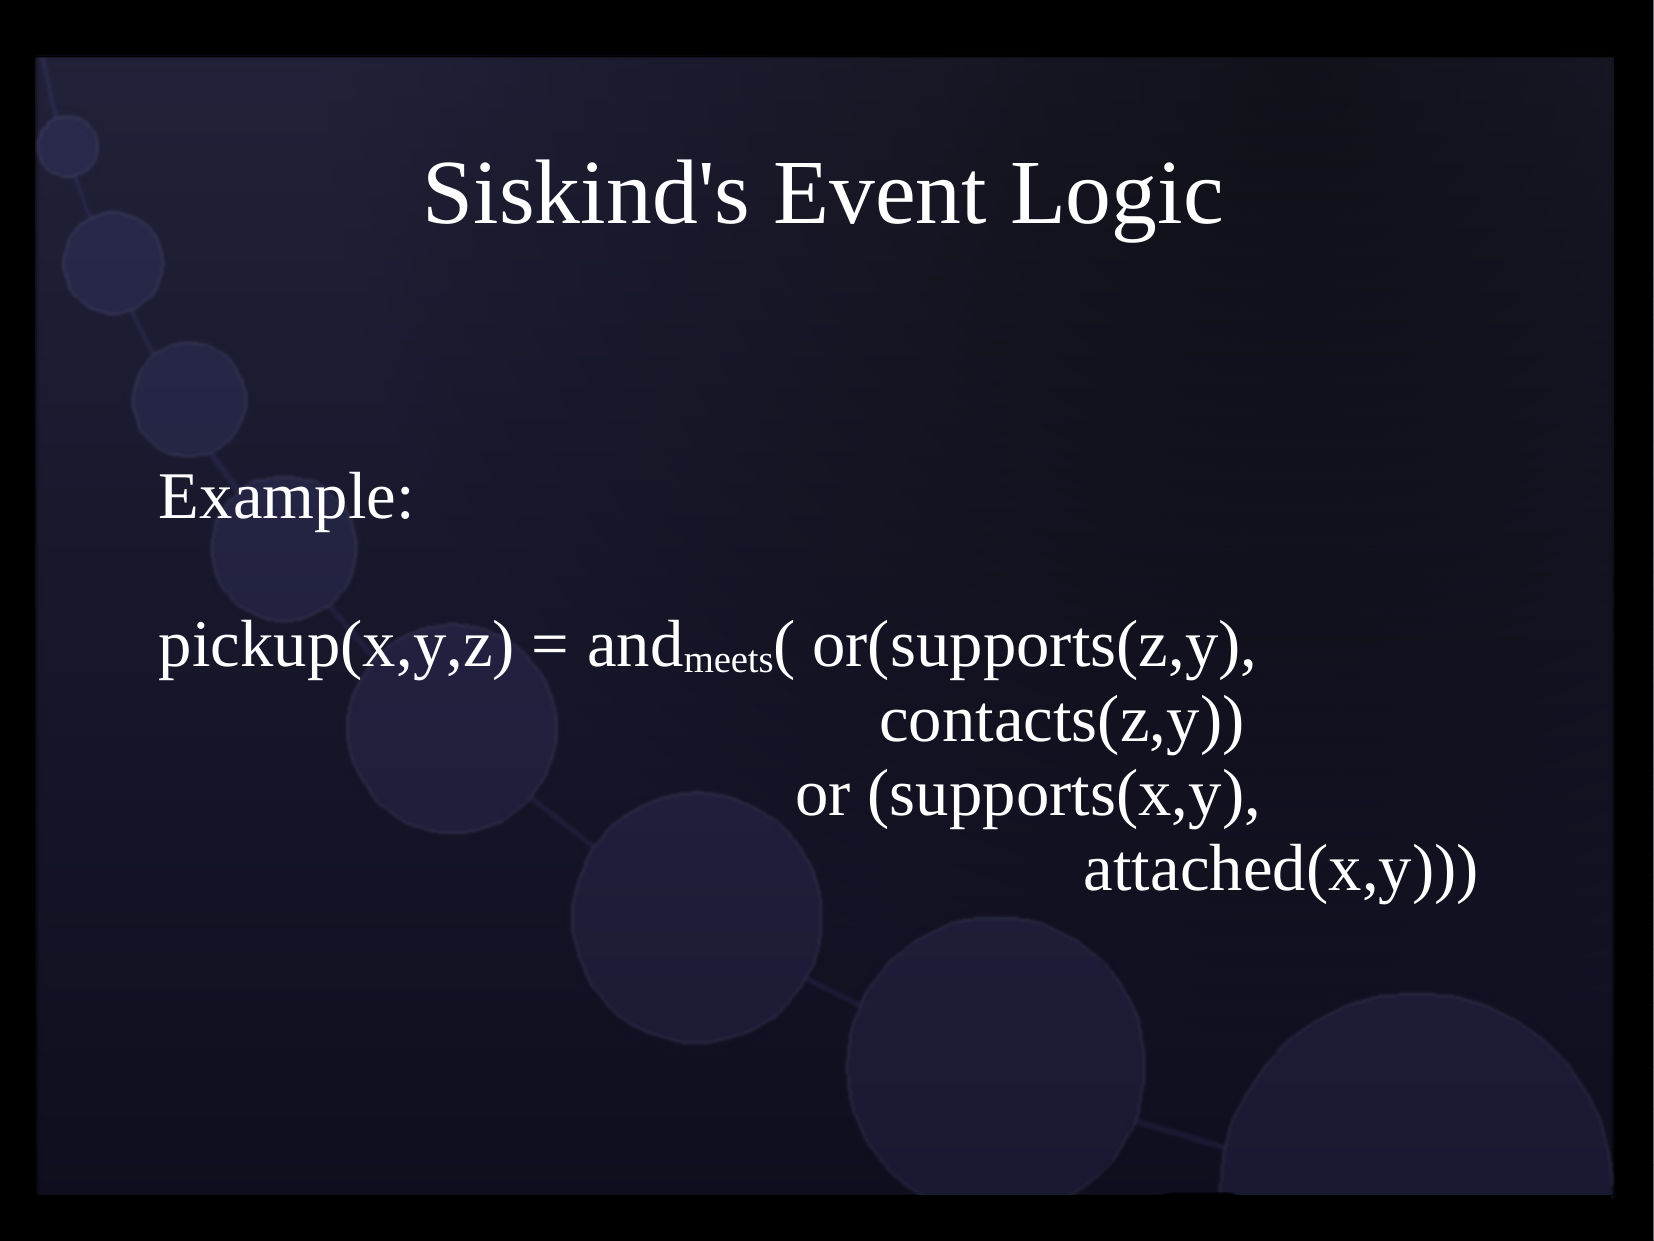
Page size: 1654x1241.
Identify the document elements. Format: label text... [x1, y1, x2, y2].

title Siskind's Event Logic [118, 88, 1531, 296]
subtitle Example: pickup(x,y,z) = andmeets( or(supports(z,y), contacts(z,y)) or (supports(x,y), attached(x,y))) [123, 291, 1536, 1073]
picture [0, 0, 1654, 1241]
